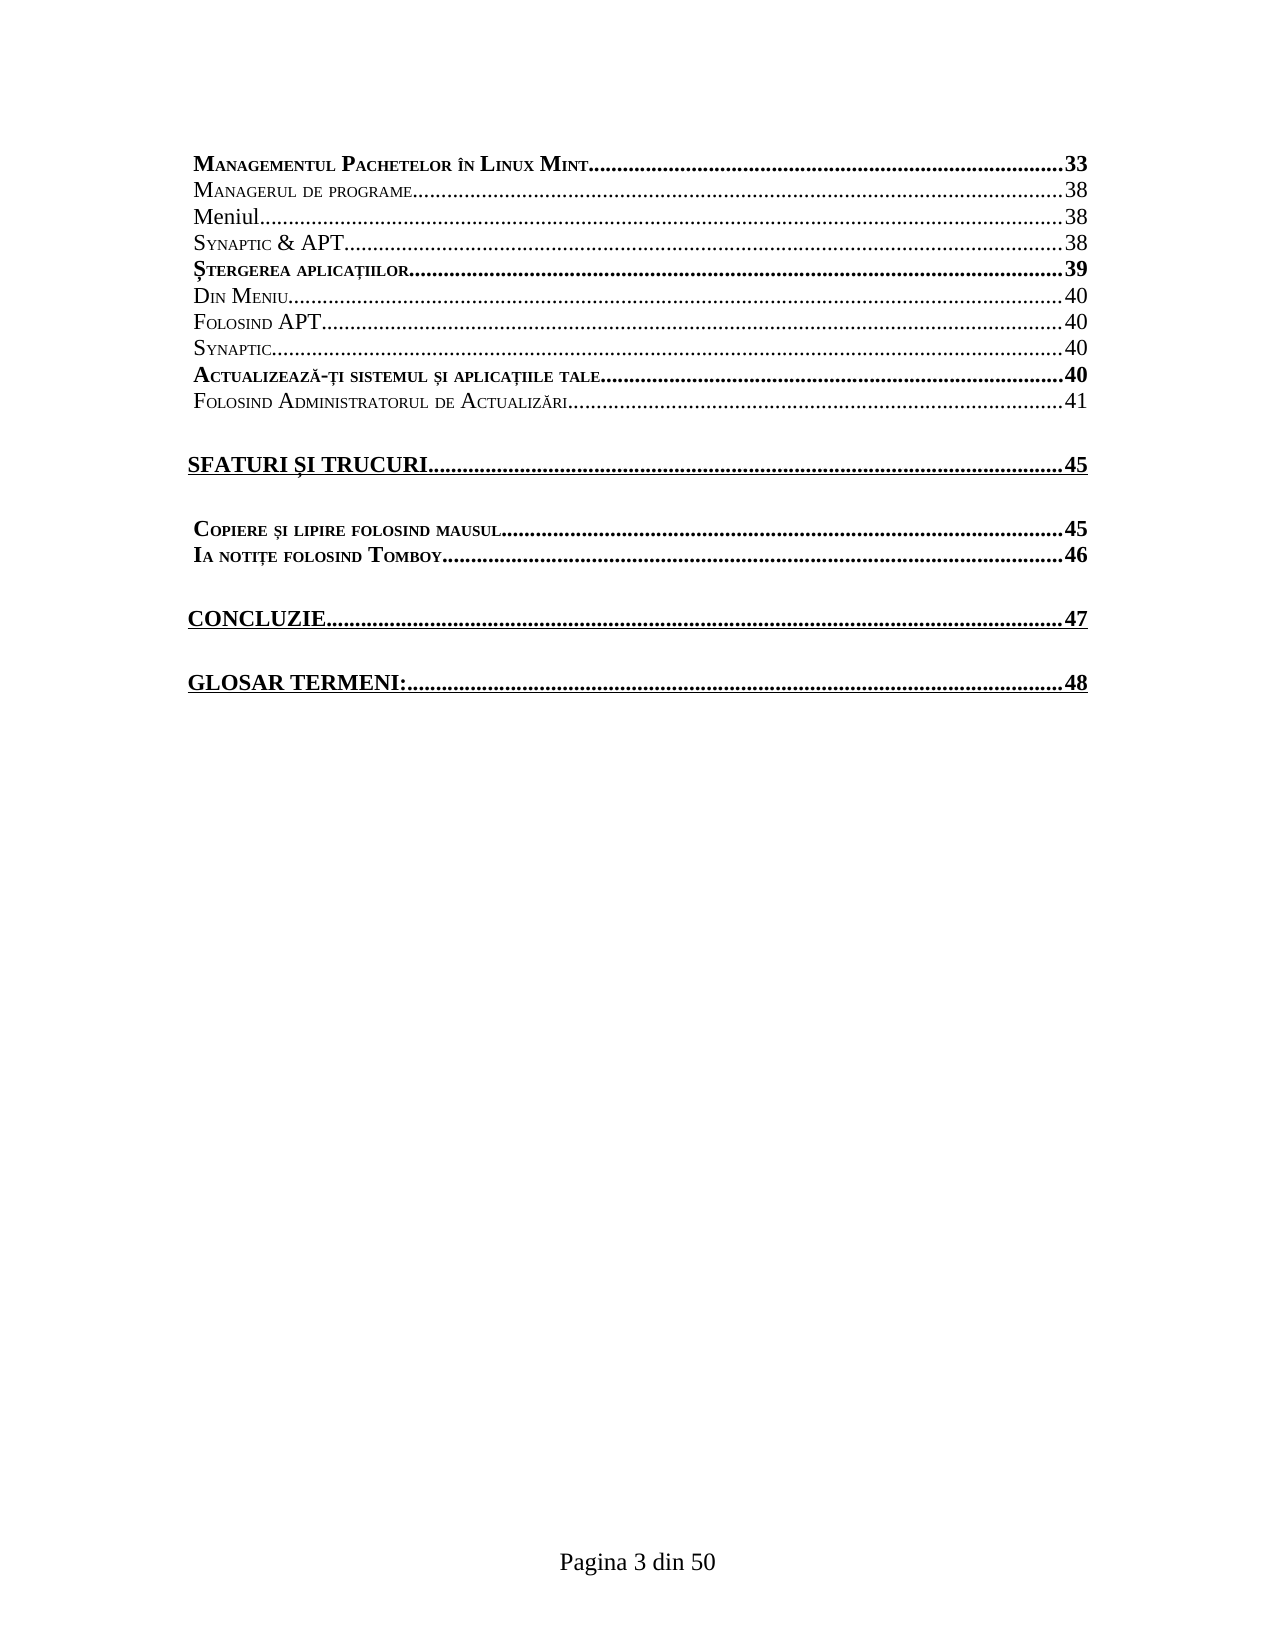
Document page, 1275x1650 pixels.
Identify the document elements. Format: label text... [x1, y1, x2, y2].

text Folosind Administratorul de Actualizări 41 [187, 387, 1087, 413]
text Managementul Pachetelor în Linux Mint 33 [187, 150, 1087, 176]
text Actualizează-ți sistemul și aplicațiile tale 40 [187, 361, 1087, 387]
text Synaptic 40 [187, 334, 1087, 361]
text Din Meniu 40 [187, 282, 1087, 308]
text Copiere și lipire folosind mausul 45 [187, 515, 1087, 541]
text Glosar termeni: 48 [187, 669, 1087, 692]
text Meniul 38 [187, 203, 1087, 229]
text Concluzie 47 [187, 605, 1087, 628]
text Sfaturi și Trucuri 45 [187, 451, 1087, 474]
text Ștergerea aplicațiilor 39 [187, 255, 1087, 282]
text Synaptic & APT 38 [187, 229, 1087, 255]
text Folosind APT 40 [187, 308, 1087, 334]
text Managerul de programe 38 [187, 176, 1087, 203]
text Ia notițe folosind Tomboy 46 [187, 541, 1087, 568]
